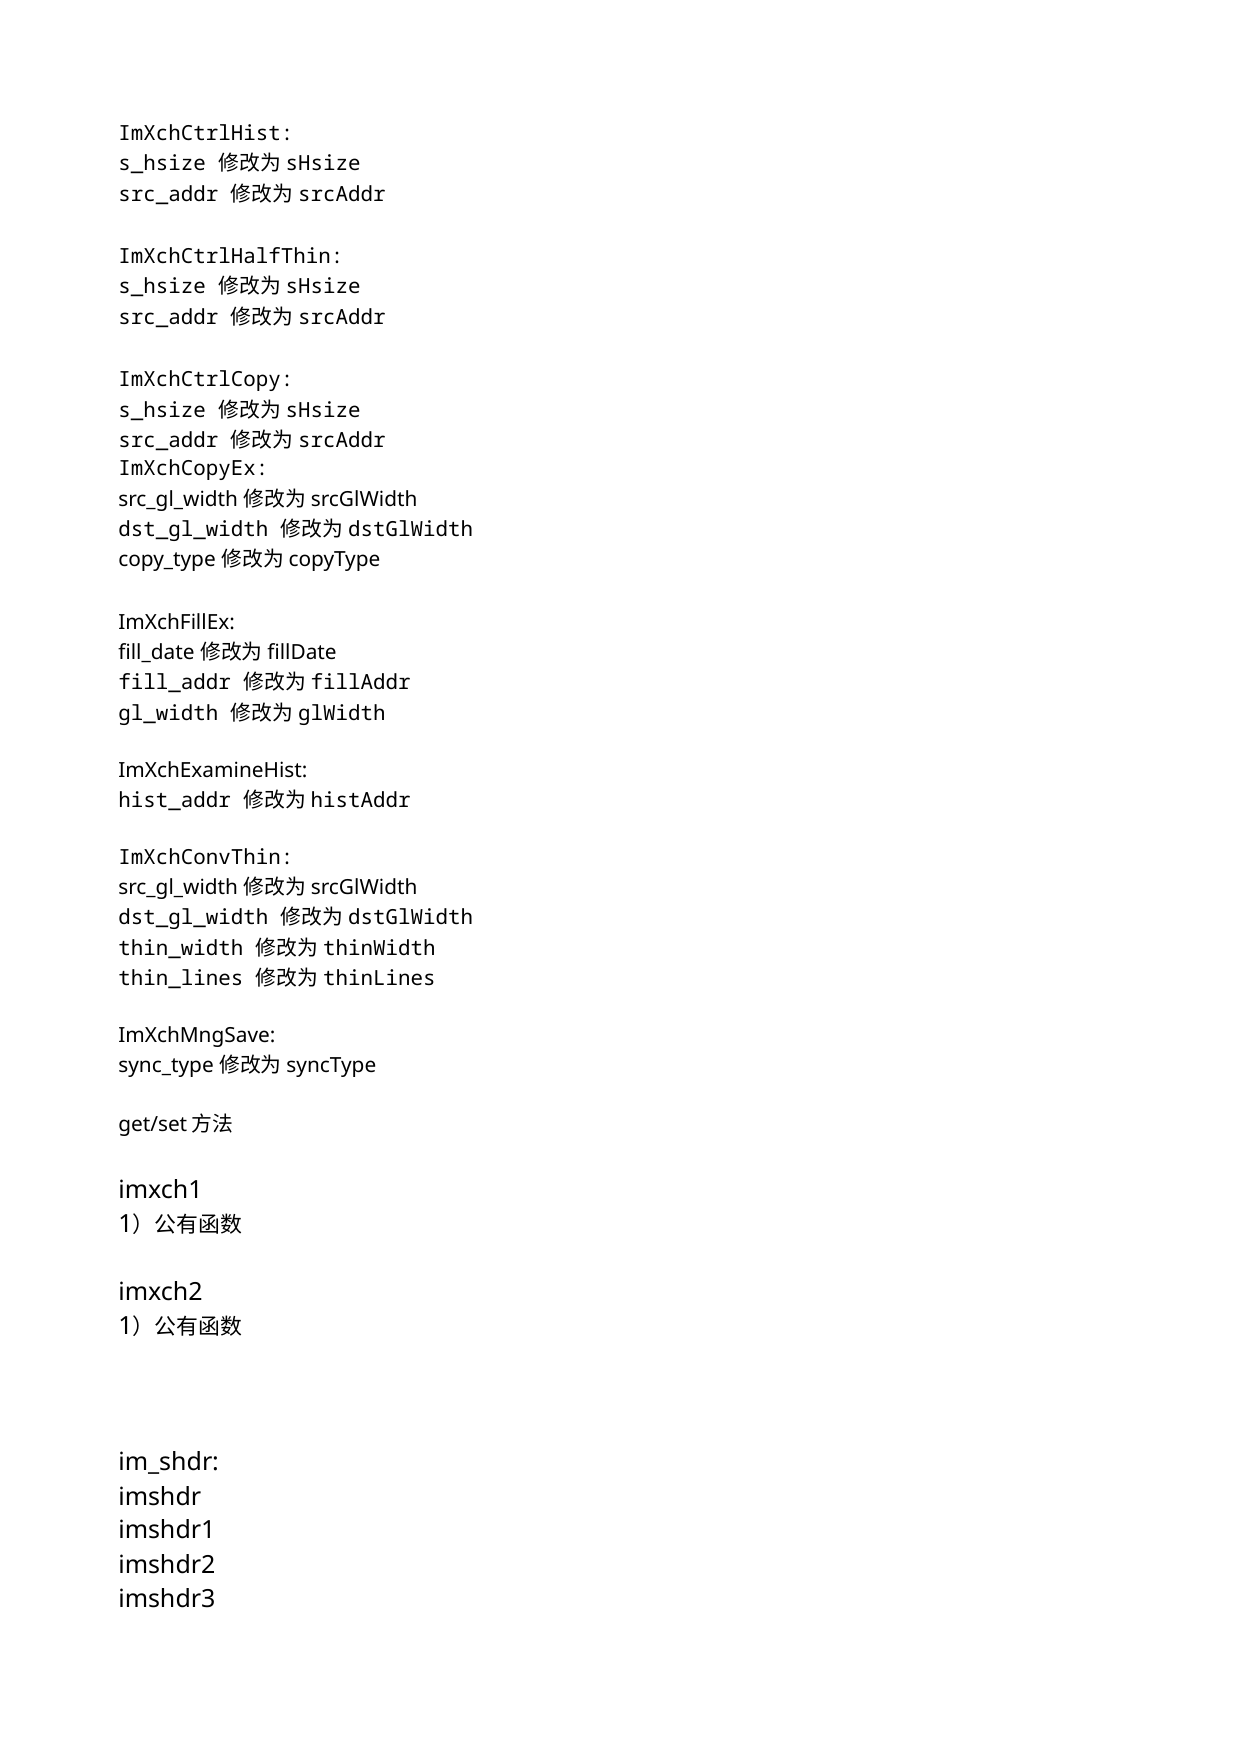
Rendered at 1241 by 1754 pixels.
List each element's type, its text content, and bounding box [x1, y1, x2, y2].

text ImXchMngSave: [118, 1020, 1122, 1048]
text imxch1 [118, 1172, 1122, 1206]
text 1）公有函数 [118, 1206, 1122, 1240]
text ImXchCopyEx: [118, 453, 1122, 482]
text src_addr 修改为 srcAddr [118, 300, 1122, 330]
text dst_gl_width 修改为 dstGlWidth [118, 901, 1122, 931]
text ImXchCtrlHist: [118, 118, 1122, 147]
text imshdr2 [118, 1546, 1122, 1580]
text s_hsize 修改为 sHsize [118, 393, 1122, 423]
text src_gl_width 修改为 srcGlWidth [118, 482, 1122, 512]
text gl_width 修改为 glWidth [118, 696, 1122, 726]
text thin_lines 修改为 thinLines [118, 961, 1122, 992]
text 1）公有函数 [118, 1308, 1122, 1342]
text copy_type 修改为 copyType [118, 542, 1122, 573]
text im_shdr: [118, 1444, 1122, 1478]
text imshdr1 [118, 1512, 1122, 1546]
text fill_date 修改为 fillDate [118, 635, 1122, 666]
text hist_addr 修改为 histAddr [118, 783, 1122, 813]
text src_addr 修改为 srcAddr [118, 423, 1122, 453]
text src_gl_width 修改为 srcGlWidth [118, 870, 1122, 901]
text ImXchCtrlCopy: [118, 364, 1122, 393]
text thin_width 修改为 thinWidth [118, 931, 1122, 961]
text ImXchFillEx: [118, 607, 1122, 635]
text imxch2 [118, 1274, 1122, 1308]
text s_hsize 修改为 sHsize [118, 270, 1122, 300]
text imshdr3 [118, 1580, 1122, 1614]
text imshdr [118, 1478, 1122, 1512]
text get/set方法 [118, 1107, 1122, 1137]
text ImXchCtrlHalfThin: [118, 241, 1122, 270]
text fill_addr 修改为 fillAddr [118, 666, 1122, 696]
text ImXchConvThin: [118, 842, 1122, 870]
text ImXchExamineHist: [118, 755, 1122, 783]
text dst_gl_width 修改为 dstGlWidth [118, 512, 1122, 542]
text sync_type 修改为 syncType [118, 1048, 1122, 1079]
text s_hsize 修改为 sHsize [118, 147, 1122, 177]
text src_addr 修改为 srcAddr [118, 177, 1122, 207]
